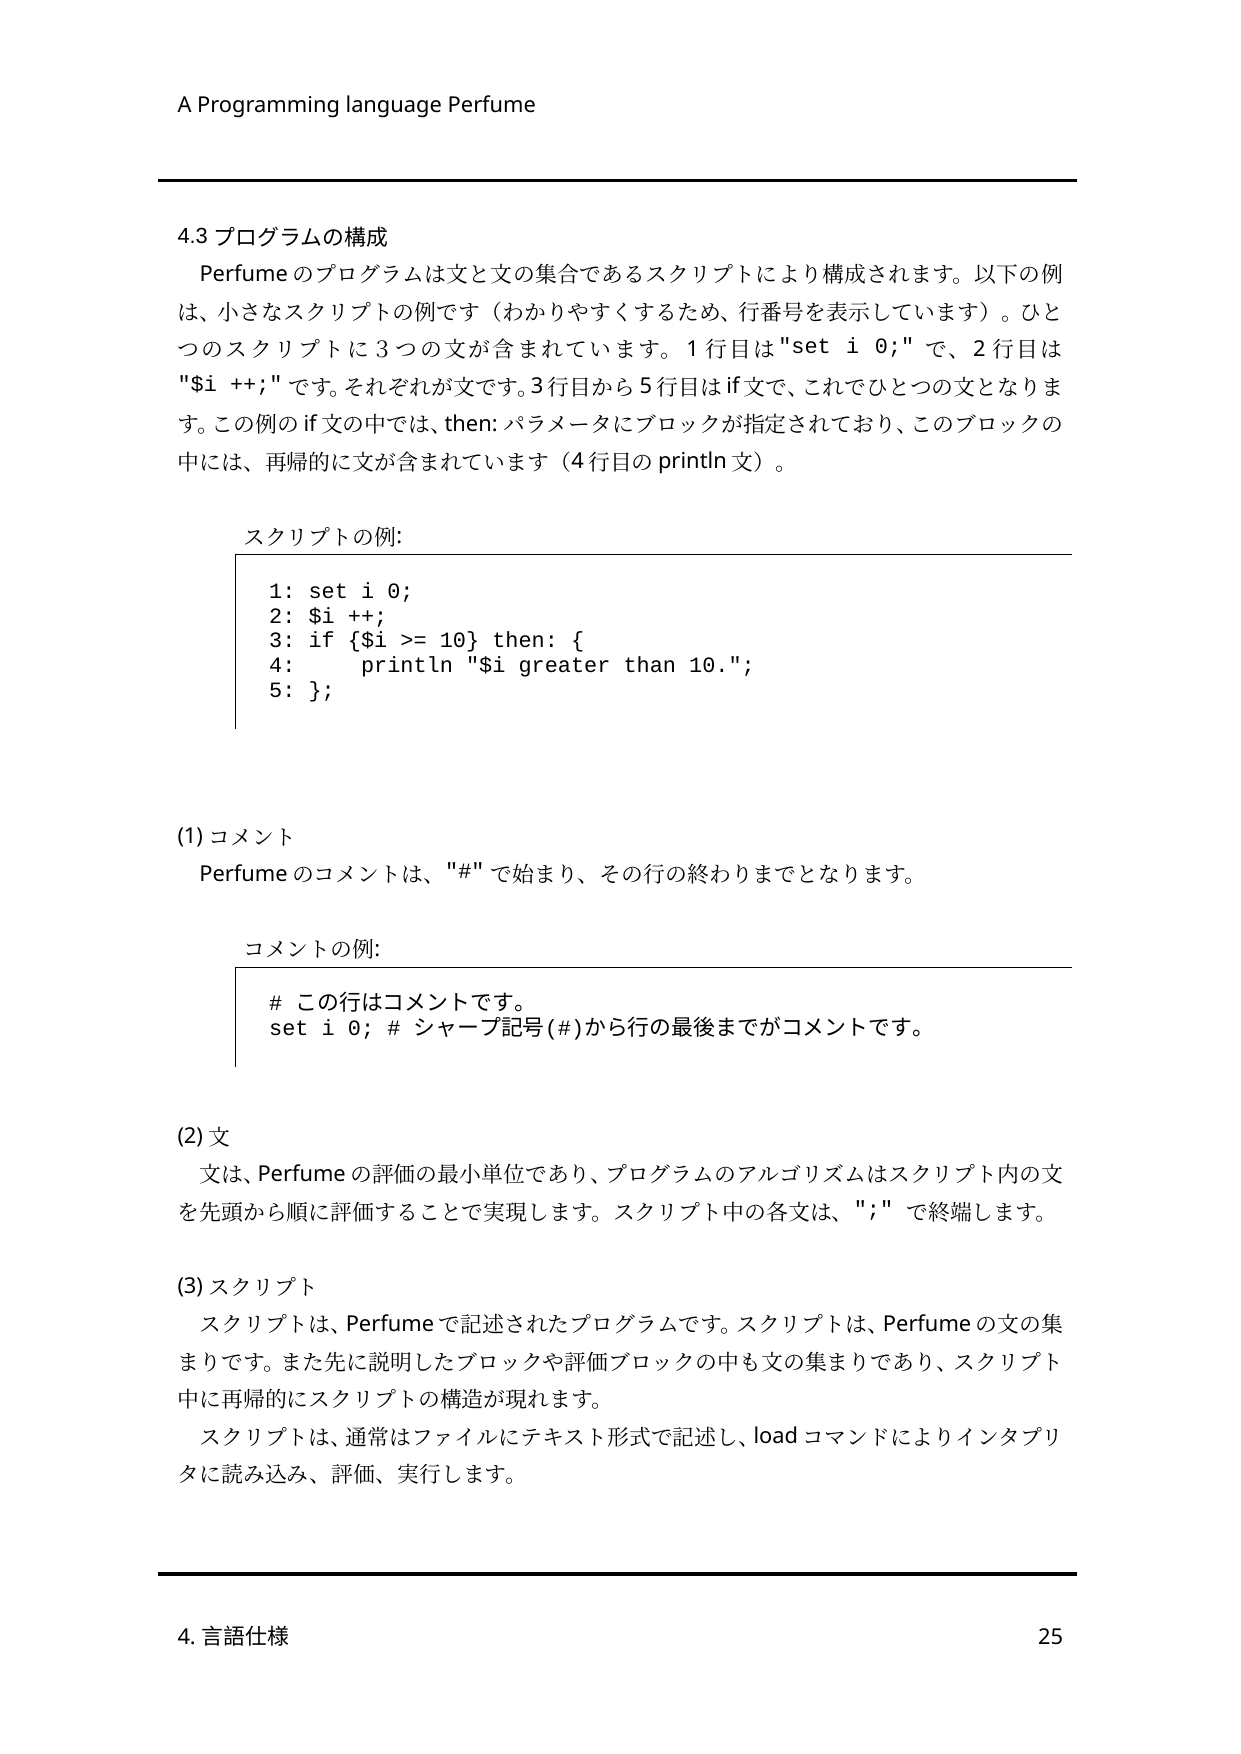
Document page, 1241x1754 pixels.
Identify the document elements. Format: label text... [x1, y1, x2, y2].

text スクリプトは、通常はファイルにテキスト形式で記述し、loadコマンドによりインタプリタに読み込み、評価、実行します。 [177, 1417, 1063, 1492]
table_header # この行はコメントです。 set i 0; # シャープ記号(#)から行の最後までがコメントです。 [236, 968, 1072, 1067]
text (3) スクリプト [177, 1267, 1063, 1304]
table_header 1: set i 0; 2: $i ++; 3: if {$i >= 10} then: { 4: println "$i greater than 10."; 5: }; [236, 555, 1072, 729]
text 文は、Perfumeの評価の最小単位であり、プログラムのアルゴリズムはスクリプト内の文を先頭から順に評価することで実現します。スクリプト中の各文は、";" で終端します。 [177, 1154, 1063, 1229]
text Perfumeのコメントは、"#" で始まり、その行の終わりまでとなります。 [177, 854, 1063, 892]
text スクリプトの例: [243, 517, 1063, 554]
text Perfumeのプログラムは文と文の集合であるスクリプトにより構成されます。以下の例は、小さなスクリプトの例です（わかりやすくするため、行番号を表示しています）。ひとつのスクリプトに３つの文が含まれています。1行目は"set i 0;" で、2行目は "$i ++;" です。それぞれが文です。3行目から5行目はif文で、これでひとつの文となります。この例のif文の中では、then: パラメータにブロックが指定されており、このブロックの中には、再帰的に文が含まれています（4行目のprintln文）。 [177, 254, 1063, 479]
subtitle 4.3 プログラムの構成 [177, 217, 1063, 254]
text スクリプトは、Perfumeで記述されたプログラムです。スクリプトは、Perfumeの文の集まりです。また先に説明したブロックや評価ブロックの中も文の集まりであり、スクリプト中に再帰的にスクリプトの構造が現れます。 [177, 1304, 1063, 1417]
text (1) コメント [177, 817, 1063, 854]
text (2) 文 [177, 1117, 1063, 1154]
text コメントの例: [243, 929, 1063, 967]
